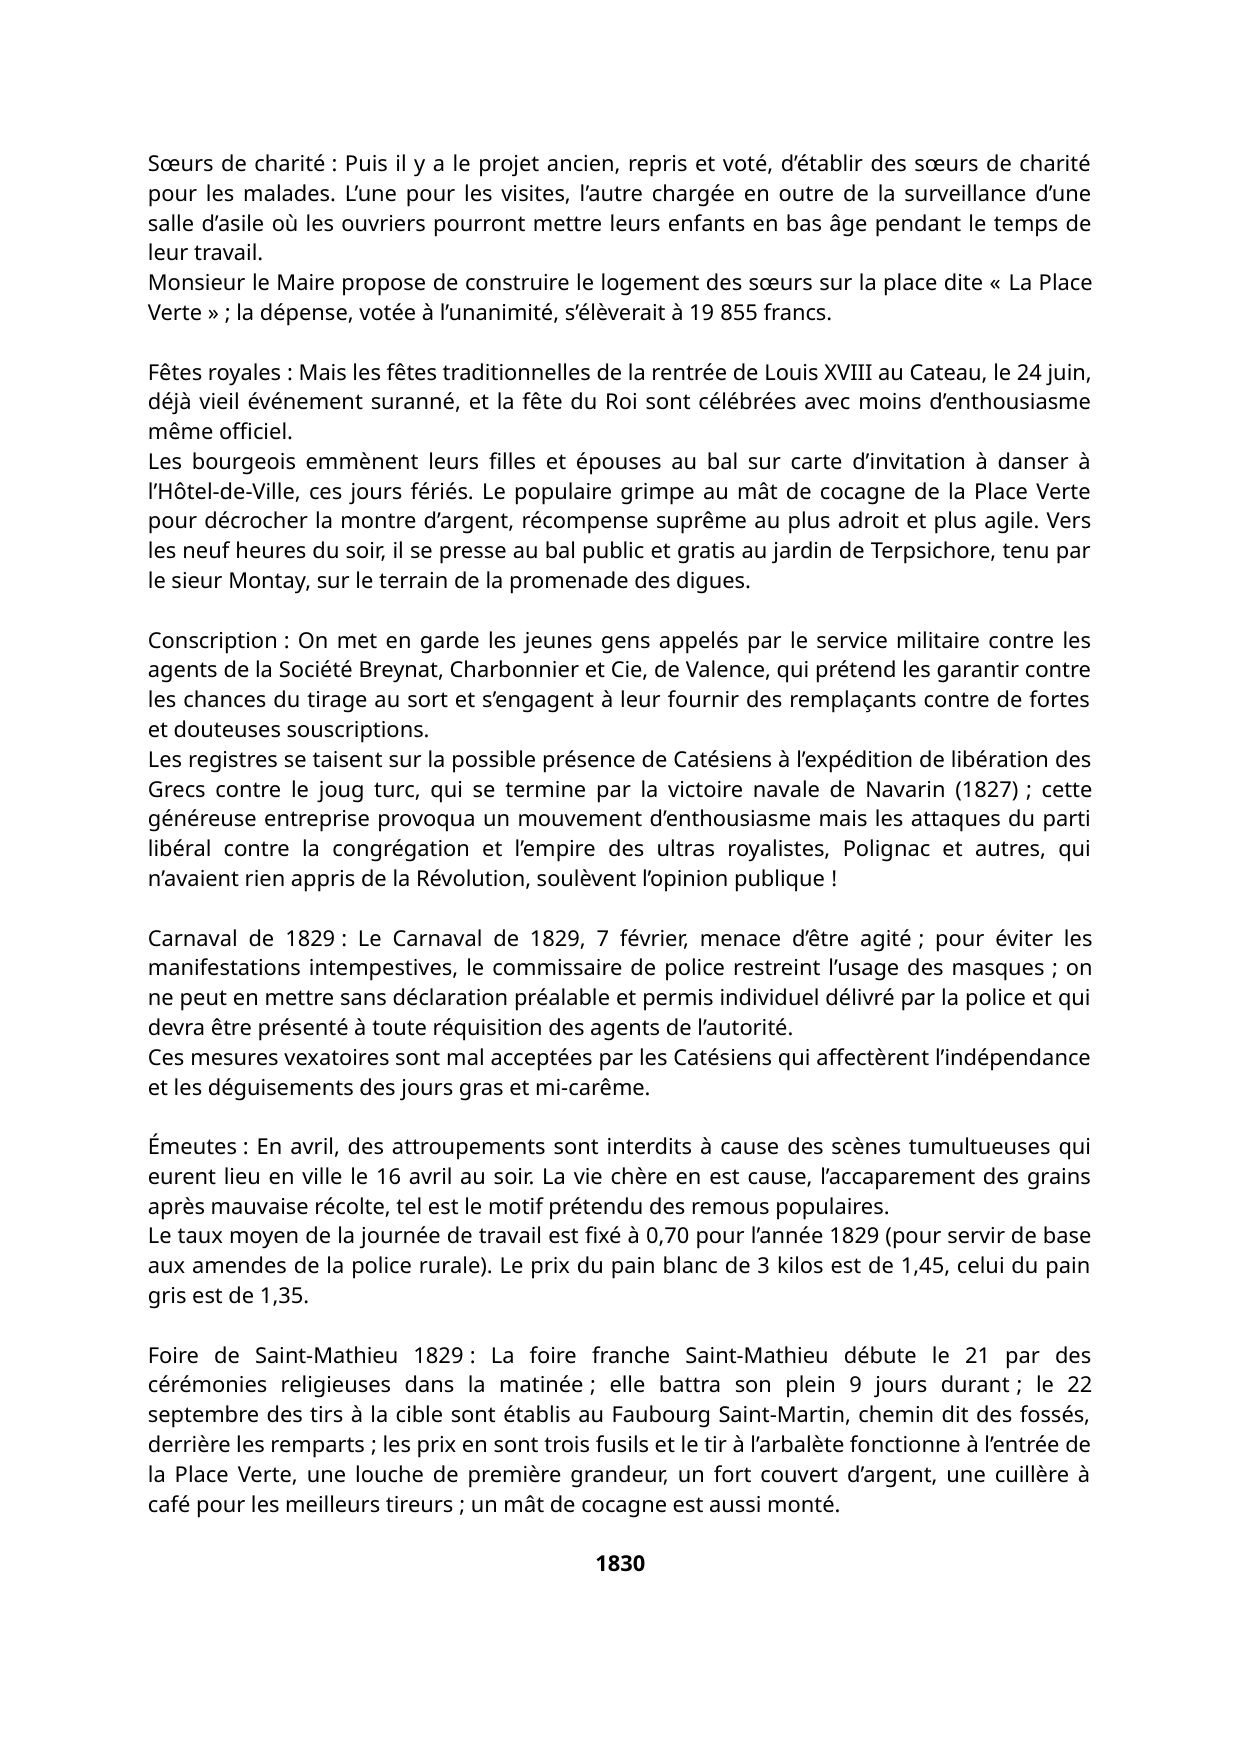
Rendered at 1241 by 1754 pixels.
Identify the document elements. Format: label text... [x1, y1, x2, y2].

text Conscription : On met en garde les jeunes gens appelés par le service militaire contre les agents de la Société Breynat, Charbonnier et Cie, de Valence, qui prétend les garantir contre les chances du tirage au sort et s’engagent à leur fournir des remplaçants contre de fortes et douteuses souscriptions. [148, 624, 1092, 744]
text Le taux moyen de la journée de travail est fixé à 0,70 pour l’année 1829 (pour servir de base aux amendes de la police rurale). Le prix du pain blanc de 3 kilos est de 1,45, celui du pain gris est de 1,35. [148, 1220, 1092, 1310]
text Ces mesures vexatoires sont mal acceptées par les Catésiens qui affectèrent l’indépendance et les déguisements des jours gras et mi-carême. [148, 1042, 1092, 1101]
text Sœurs de charité : Puis il y a le projet ancien, repris et voté, d’établir des sœurs de charité pour les malades. L’une pour les visites, l’autre chargée en outre de la surveillance d’une salle d’asile où les ouvriers pourront mettre leurs enfants en bas âge pendant le temps de leur travail. [148, 148, 1092, 267]
text Monsieur le Maire propose de construire le logement des sœurs sur la place dite « La Place Verte » ; la dépense, votée à l’unanimité, s’élèverait à 19 855 francs. [148, 267, 1092, 327]
text Foire de Saint-Mathieu 1829 : La foire franche Saint-Mathieu débute le 21 par des cérémonies religieuses dans la matinée ; elle battra son plein 9 jours durant ; le 22 septembre des tirs à la cible sont établis au Faubourg Saint-Martin, chemin dit des fossés, derrière les remparts ; les prix en sont trois fusils et le tir à l’arbalète fonctionne à l’entrée de la Place Verte, une louche de première grandeur, un fort couvert d’argent, une cuillère à café pour les meilleurs tireurs ; un mât de cocagne est aussi monté. [148, 1339, 1092, 1518]
text Fêtes royales : Mais les fêtes traditionnelles de la rentrée de Louis XVIII au Cateau, le 24 juin, déjà vieil événement suranné, et la fête du Roi sont célébrées avec moins d’enthousiasme même officiel. [148, 356, 1092, 446]
text Les bourgeois emmènent leurs filles et épouses au bal sur carte d’invitation à danser à l’Hôtel-de-Ville, ces jours fériés. Le populaire grimpe au mât de cocagne de la Place Verte pour décrocher la montre d’argent, récompense suprême au plus adroit et plus agile. Vers les neuf heures du soir, il se presse au bal public et gratis au jardin de Terpsichore, tenu par le sieur Montay, sur le terrain de la promenade des digues. [148, 446, 1092, 595]
text 1830 [148, 1548, 1092, 1578]
text Émeutes : En avril, des attroupements sont interdits à cause des scènes tumultueuses qui eurent lieu en ville le 16 avril au soir. La vie chère en est cause, l’accaparement des grains après mauvaise récolte, tel est le motif prétendu des remous populaires. [148, 1131, 1092, 1220]
text Les registres se taisent sur la possible présence de Catésiens à l’expédition de libération des Grecs contre le joug turc, qui se termine par la victoire navale de Navarin (1827) ; cette généreuse entreprise provoqua un mouvement d’enthousiasme mais les attaques du parti libéral contre la congrégation et l’empire des ultras royalistes, Polignac et autres, qui n’avaient rien appris de la Révolution, soulèvent l’opinion publique ! [148, 744, 1092, 893]
text Carnaval de 1829 : Le Carnaval de 1829, 7 février, menace d’être agité ; pour éviter les manifestations intempestives, le commissaire de police restreint l’usage des masques ; on ne peut en mettre sans déclaration préalable et permis individuel délivré par la police et qui devra être présenté à toute réquisition des agents de l’autorité. [148, 922, 1092, 1042]
